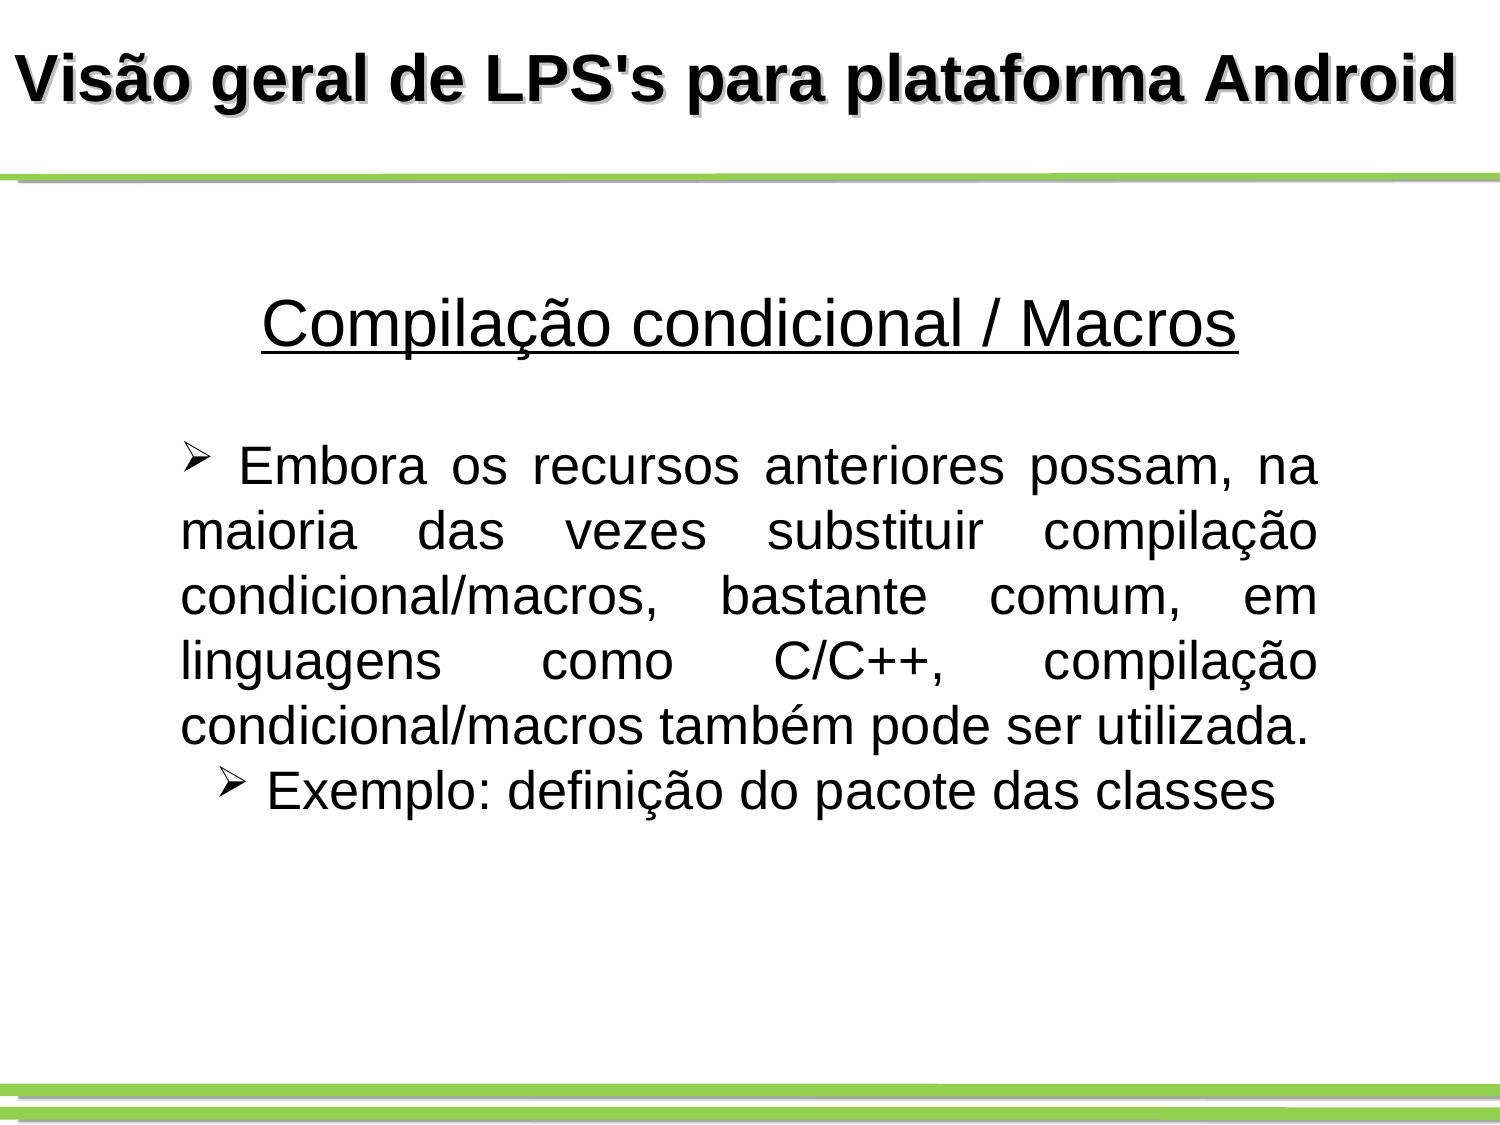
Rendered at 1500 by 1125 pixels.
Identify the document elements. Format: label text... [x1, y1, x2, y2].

text_box Visão geral de LPS's para plataforma Android [0, 0, 1500, 178]
text_box Compilação condicional / Macros Embora os recursos anteriores possam, na maioria das vezes substituir compilação condicional/macros, bastante comum, em linguagens como C/C++, compilação condicional/macros também pode ser utilizada. Exemplo: definição do pacote das classes [165, 272, 1335, 853]
